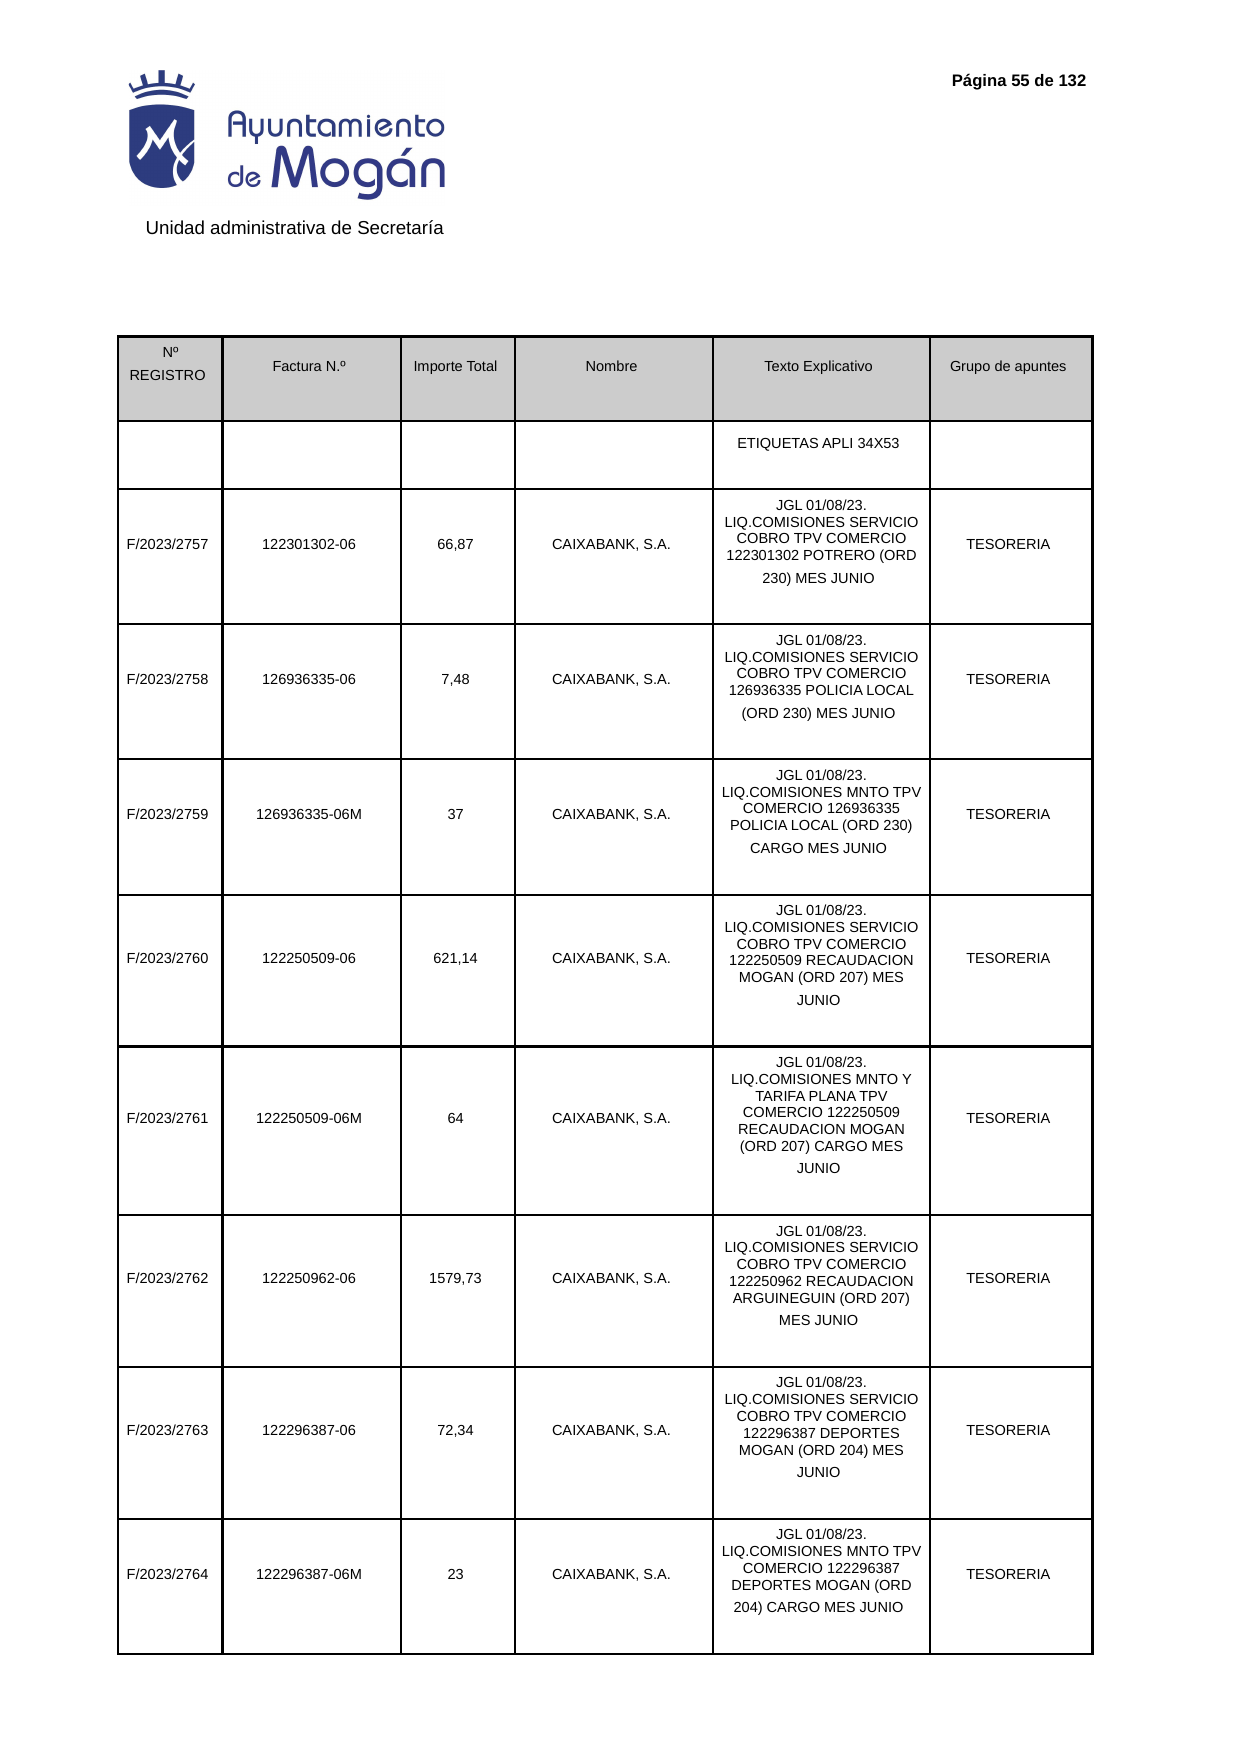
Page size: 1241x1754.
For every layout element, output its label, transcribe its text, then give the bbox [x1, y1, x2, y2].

table_header Importe Total [402, 338, 514, 420]
table_cell 7,48 [402, 625, 514, 758]
table_cell 122296387-06M [224, 1520, 400, 1653]
table_cell [516, 422, 712, 488]
table_cell CAIXABANK, S.A. [516, 490, 712, 623]
table_cell [931, 422, 1091, 488]
table_header Grupo de apuntes [931, 338, 1091, 420]
table_header Factura N.º [224, 338, 400, 420]
table_cell F/2023/2757 [119, 490, 221, 623]
table_cell JGL 01/08/23. LIQ.COMISIONES MNTO Y TARIFA PLANA TPV COMERCIO 122250509 RECAUDACION MOGAN (ORD 207) CARGO MES JUNIO [714, 1048, 929, 1214]
table_cell JGL 01/08/23. LIQ.COMISIONES SERVICIO COBRO TPV COMERCIO 122296387 DEPORTES MOGAN (ORD 204) MES JUNIO [714, 1368, 929, 1518]
picture [128, 70, 445, 206]
table_cell 122250962-06 [224, 1216, 400, 1366]
table_cell F/2023/2760 [119, 896, 221, 1045]
table_cell F/2023/2758 [119, 625, 221, 758]
table_cell TESORERIA [931, 490, 1091, 623]
table_cell 122250509-06M [224, 1048, 400, 1214]
table_cell 122301302-06 [224, 490, 400, 623]
table_cell [402, 422, 514, 488]
table_cell 126936335-06 [224, 625, 400, 758]
table_cell 621,14 [402, 896, 514, 1045]
table_cell CAIXABANK, S.A. [516, 1216, 712, 1366]
table_cell CAIXABANK, S.A. [516, 1368, 712, 1518]
table_cell 126936335-06M [224, 760, 400, 893]
table_cell F/2023/2763 [119, 1368, 221, 1518]
table_header Nº REGISTRO [119, 338, 221, 420]
table_cell TESORERIA [931, 1520, 1091, 1653]
table_cell 23 [402, 1520, 514, 1653]
table_cell F/2023/2759 [119, 760, 221, 893]
table_cell CAIXABANK, S.A. [516, 896, 712, 1045]
table_cell 72,34 [402, 1368, 514, 1518]
table_cell JGL 01/08/23. LIQ.COMISIONES MNTO TPV COMERCIO 126936335 POLICIA LOCAL (ORD 230) CARGO MES JUNIO [714, 760, 929, 893]
table_cell JGL 01/08/23. LIQ.COMISIONES SERVICIO COBRO TPV COMERCIO 122250509 RECAUDACION MOGAN (ORD 207) MES JUNIO [714, 896, 929, 1045]
table_header Texto Explicativo [714, 338, 929, 420]
table_cell 64 [402, 1048, 514, 1214]
table_cell 122250509-06 [224, 896, 400, 1045]
table_cell [224, 422, 400, 488]
table_cell F/2023/2762 [119, 1216, 221, 1366]
table_cell TESORERIA [931, 1048, 1091, 1214]
table_cell CAIXABANK, S.A. [516, 1520, 712, 1653]
table_header Nombre [516, 338, 712, 420]
table_cell [119, 422, 221, 488]
table_cell TESORERIA [931, 1216, 1091, 1366]
table_cell 37 [402, 760, 514, 893]
table_cell ETIQUETAS APLI 34X53 [714, 422, 929, 488]
table_cell 66,87 [402, 490, 514, 623]
table_cell CAIXABANK, S.A. [516, 1048, 712, 1214]
table_cell JGL 01/08/23. LIQ.COMISIONES SERVICIO COBRO TPV COMERCIO 126936335 POLICIA LOCAL (ORD 230) MES JUNIO [714, 625, 929, 758]
table_cell JGL 01/08/23. LIQ.COMISIONES SERVICIO COBRO TPV COMERCIO 122250962 RECAUDACION ARGUINEGUIN (ORD 207) MES JUNIO [714, 1216, 929, 1366]
table_cell F/2023/2761 [119, 1048, 221, 1214]
table_cell JGL 01/08/23. LIQ.COMISIONES MNTO TPV COMERCIO 122296387 DEPORTES MOGAN (ORD 204) CARGO MES JUNIO [714, 1520, 929, 1653]
table_cell TESORERIA [931, 760, 1091, 893]
table_cell TESORERIA [931, 625, 1091, 758]
table_cell CAIXABANK, S.A. [516, 625, 712, 758]
table_cell CAIXABANK, S.A. [516, 760, 712, 893]
table_cell 122296387-06 [224, 1368, 400, 1518]
table_cell TESORERIA [931, 1368, 1091, 1518]
table_cell JGL 01/08/23. LIQ.COMISIONES SERVICIO COBRO TPV COMERCIO 122301302 POTRERO (ORD 230) MES JUNIO [714, 490, 929, 623]
table_cell F/2023/2764 [119, 1520, 221, 1653]
table_cell 1579,73 [402, 1216, 514, 1366]
table_cell TESORERIA [931, 896, 1091, 1045]
